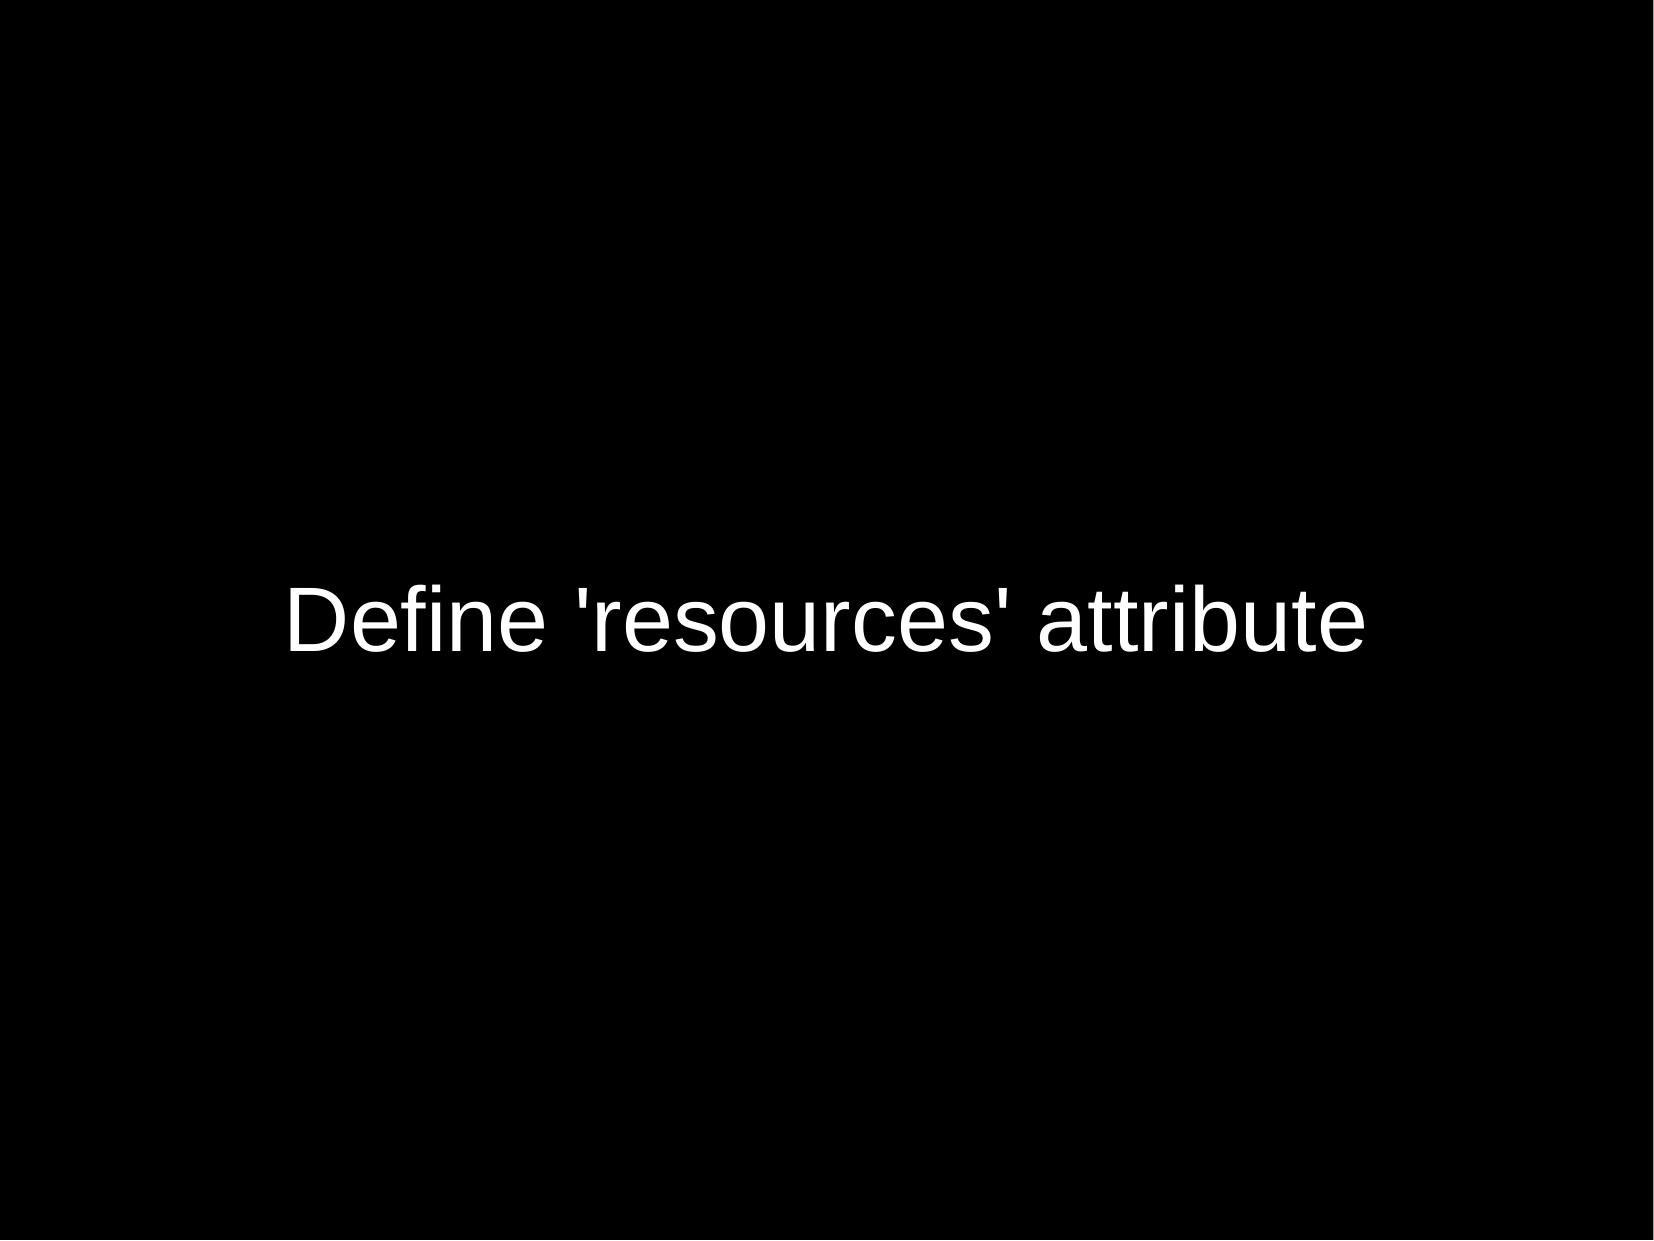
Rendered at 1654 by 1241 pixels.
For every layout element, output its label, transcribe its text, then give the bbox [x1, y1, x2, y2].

title Define 'resources' attribute [82, 516, 1571, 724]
